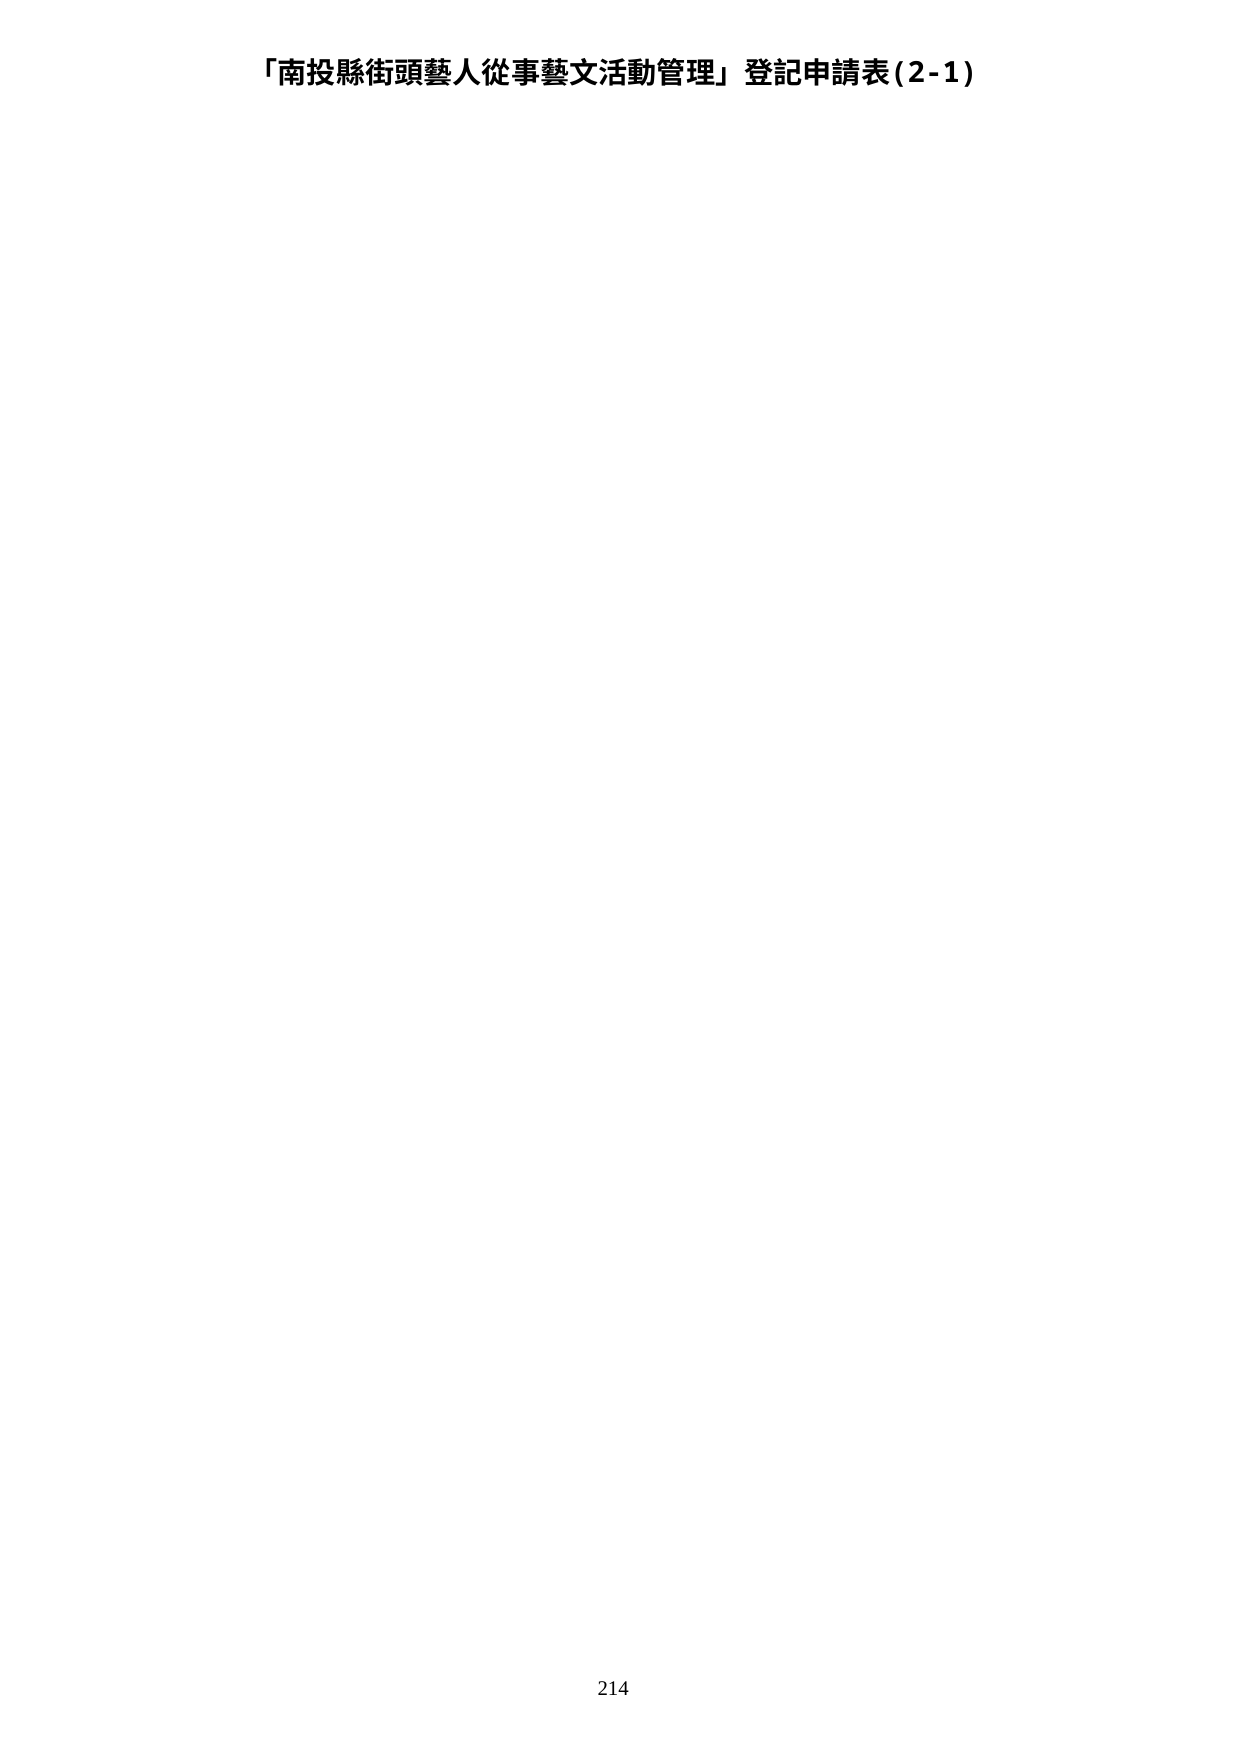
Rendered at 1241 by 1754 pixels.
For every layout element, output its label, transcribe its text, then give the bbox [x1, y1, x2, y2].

text 「南投縣街頭藝人從事藝文活動管理」登記申請表(2-1) [89, 29, 1137, 92]
